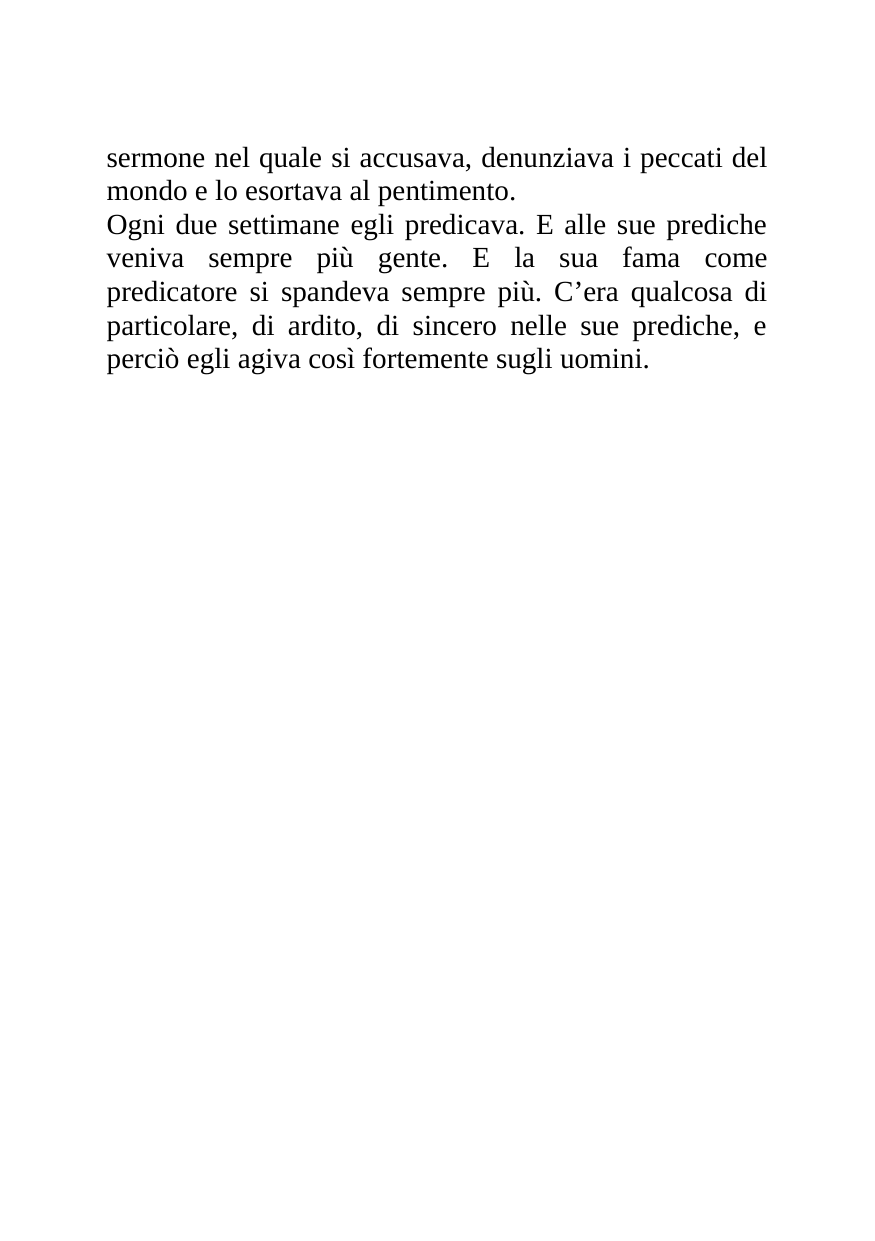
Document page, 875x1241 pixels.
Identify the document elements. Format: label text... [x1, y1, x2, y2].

text sermone nel quale si accusava, denunziava i peccati del mondo e lo esortava al pentimento. [106, 140, 768, 207]
text Ogni due settimane egli predicava. E alle sue prediche veniva sempre più gente. E la sua fama come predicatore si spandeva sempre più. C’era qualcosa di particolare, di ardito, di sincero nelle sue prediche, e perciò egli agiva così fortemente sugli uomini. [106, 207, 768, 375]
